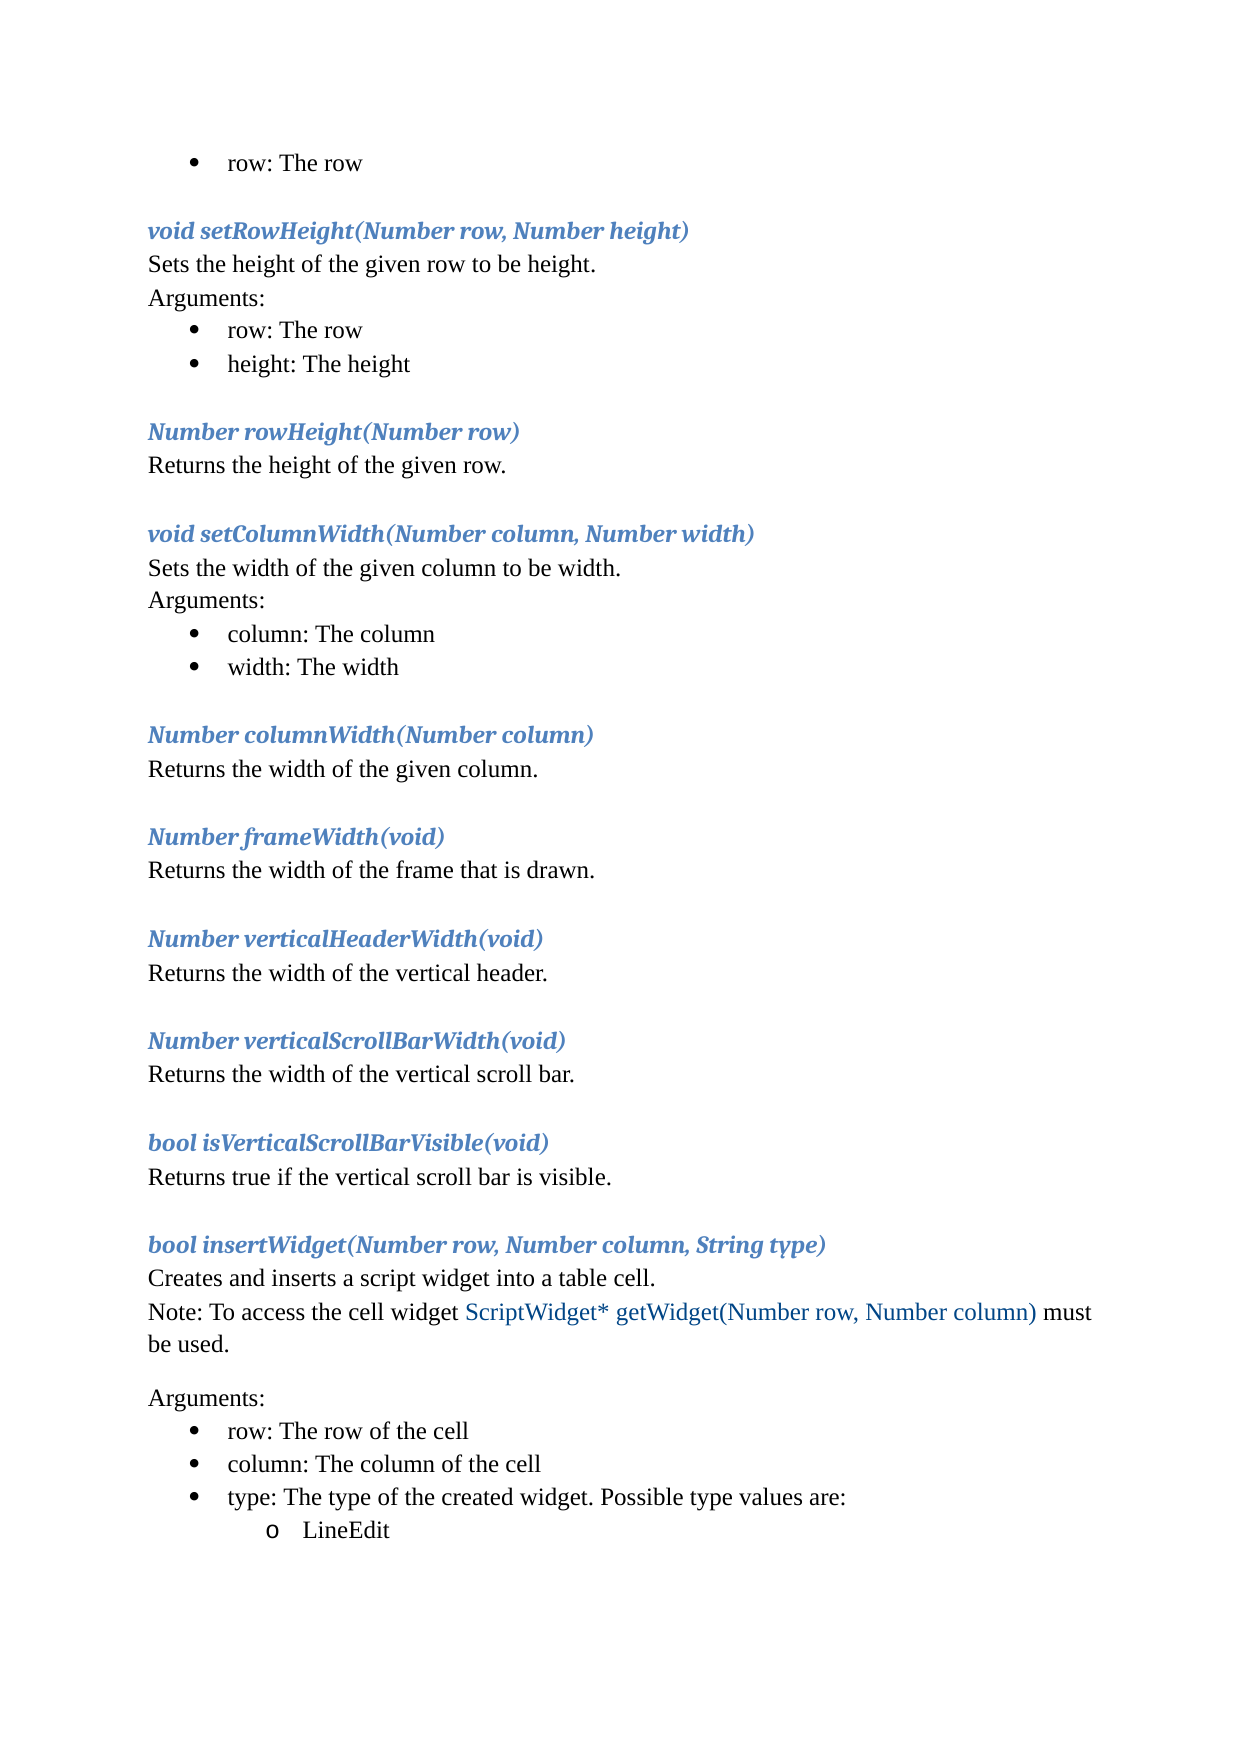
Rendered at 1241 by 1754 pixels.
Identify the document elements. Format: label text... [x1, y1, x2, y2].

text Sets the height of the given row to be height. [148, 249, 1093, 278]
list column: The column of the cell [190, 1449, 1093, 1478]
subtitle Number rowHeight(Number row) [148, 418, 1093, 446]
text Sets the width of the given column to be width. [148, 553, 1093, 581]
text Creates and inserts a script widget into a table cell. [148, 1263, 1093, 1292]
list type: The type of the created widget. Possible type values are: [190, 1482, 1093, 1511]
list width: The width [190, 652, 1093, 680]
list column: The column [190, 619, 1093, 647]
text Arguments: [148, 1383, 1093, 1412]
subtitle Number frameWidth(void) [148, 823, 1093, 851]
text Arguments: [148, 586, 1093, 614]
list row: The row of the cell [190, 1416, 1093, 1445]
list LineEdit [265, 1516, 1093, 1546]
text Note: To access the cell widget ScriptWidget* getWidget(Number row, Number column) must be used. [148, 1297, 1093, 1358]
text Returns the width of the given column. [148, 754, 1093, 782]
text Returns the width of the frame that is drawn. [148, 856, 1093, 884]
subtitle bool isVerticalScrollBarVisible(void) [148, 1128, 1093, 1157]
text Arguments: [148, 283, 1093, 311]
list row: The row [190, 316, 1093, 344]
text Returns true if the vertical scroll bar is visible. [148, 1162, 1093, 1190]
text Returns the height of the given row. [148, 451, 1093, 479]
subtitle Number verticalScrollBarWidth(void) [148, 1027, 1093, 1055]
subtitle bool insertWidget(Number row, Number column, String type) [148, 1231, 1093, 1259]
subtitle Number columnWidth(Number column) [148, 721, 1093, 749]
subtitle Number verticalHeaderWidth(void) [148, 924, 1093, 953]
subtitle void setRowHeight(Number row, Number height) [148, 217, 1093, 245]
list row: The row [190, 148, 1093, 176]
subtitle void setColumnWidth(Number column, Number width) [148, 519, 1093, 548]
list height: The height [190, 349, 1093, 377]
text Returns the width of the vertical header. [148, 958, 1093, 986]
text Returns the width of the vertical scroll bar. [148, 1059, 1093, 1088]
